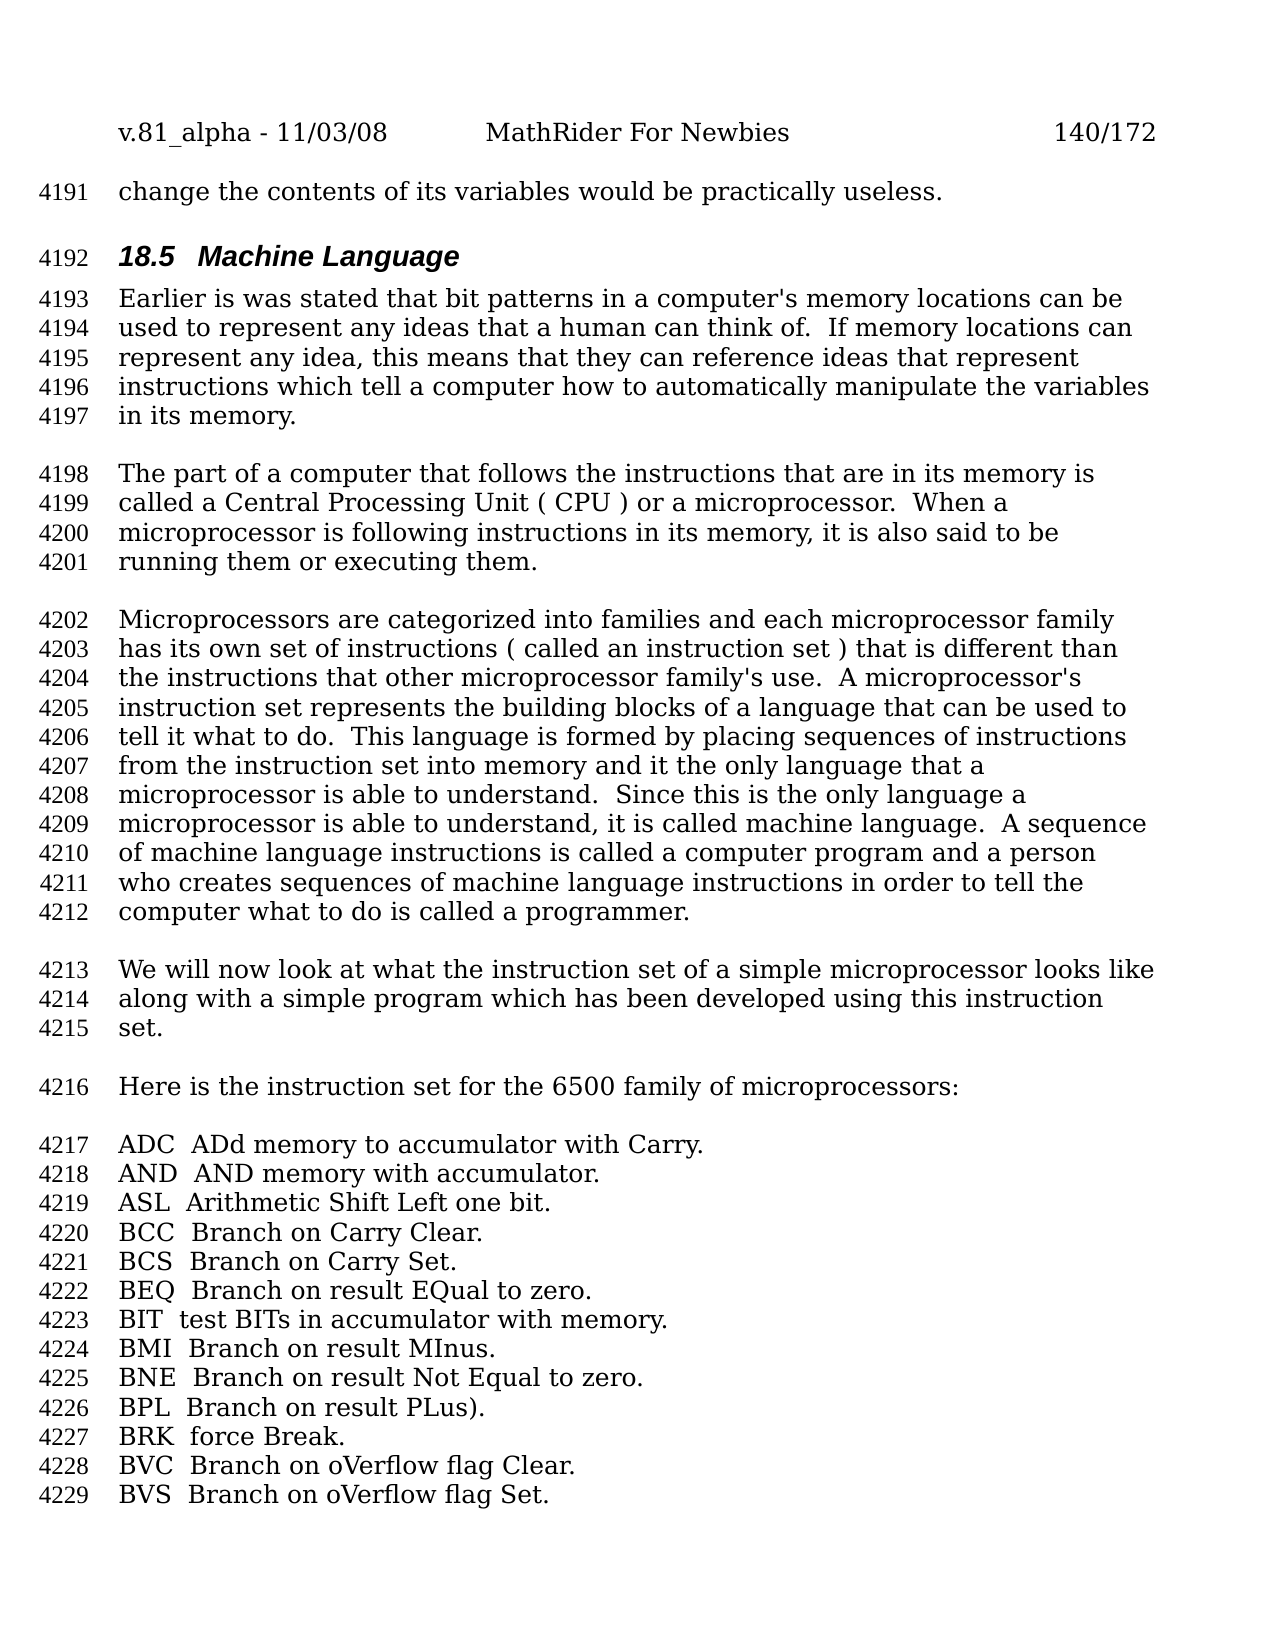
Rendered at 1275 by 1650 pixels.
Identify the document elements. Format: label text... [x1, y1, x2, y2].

text BMI Branch on result MInus. [118, 1334, 1157, 1364]
text ASL Arithmetic Shift Left one bit. [118, 1189, 1157, 1218]
text BPL Branch on result PLus). [118, 1393, 1157, 1422]
subtitle Machine Language [118, 239, 1157, 272]
text AND AND memory with accumulator. [118, 1159, 1157, 1189]
text Earlier is was stated that bit patterns in a computer's memory locations can be used to represent any ideas that a human can think of. If memory locations can represent any idea, this means that they can reference ideas that represent instructions which tell a computer how to automatically manipulate the variables in its memory. [118, 284, 1157, 430]
text The part of a computer that follows the instructions that are in its memory is called a Central Processing Unit ( CPU ) or a microprocessor. When a microprocessor is following instructions in its memory, it is also said to be running them or executing them. [118, 459, 1157, 576]
text BIT test BITs in accumulator with memory. [118, 1305, 1157, 1334]
text BCC Branch on Carry Clear. [118, 1218, 1157, 1247]
text BVS Branch on oVerflow flag Set. [118, 1480, 1157, 1509]
text Here is the instruction set for the 6500 family of microprocessors: [118, 1072, 1157, 1101]
text Microprocessors are categorized into families and each microprocessor family has its own set of instructions ( called an instruction set ) that is different than the instructions that other microprocessor family's use. A microprocessor's instruction set represents the building blocks of a language that can be used to tell it what to do. This language is formed by placing sequences of instructions from the instruction set into memory and it the only language that a microprocessor is able to understand. Since this is the only language a microprocessor is able to understand, it is called machine language. A sequence of machine language instructions is called a computer program and a person who creates sequences of machine language instructions in order to tell the computer what to do is called a programmer. [118, 605, 1157, 926]
text BNE Branch on result Not Equal to zero. [118, 1364, 1157, 1393]
text BEQ Branch on result EQual to zero. [118, 1276, 1157, 1305]
text BCS Branch on Carry Set. [118, 1247, 1157, 1276]
text BVC Branch on oVerflow flag Clear. [118, 1451, 1157, 1480]
text BRK force Break. [118, 1422, 1157, 1451]
text change the contents of its variables would be practically useless. [118, 177, 1157, 206]
text We will now look at what the instruction set of a simple microprocessor looks like along with a simple program which has been developed using this instruction set. [118, 955, 1157, 1043]
text ADC ADd memory to accumulator with Carry. [118, 1130, 1157, 1159]
